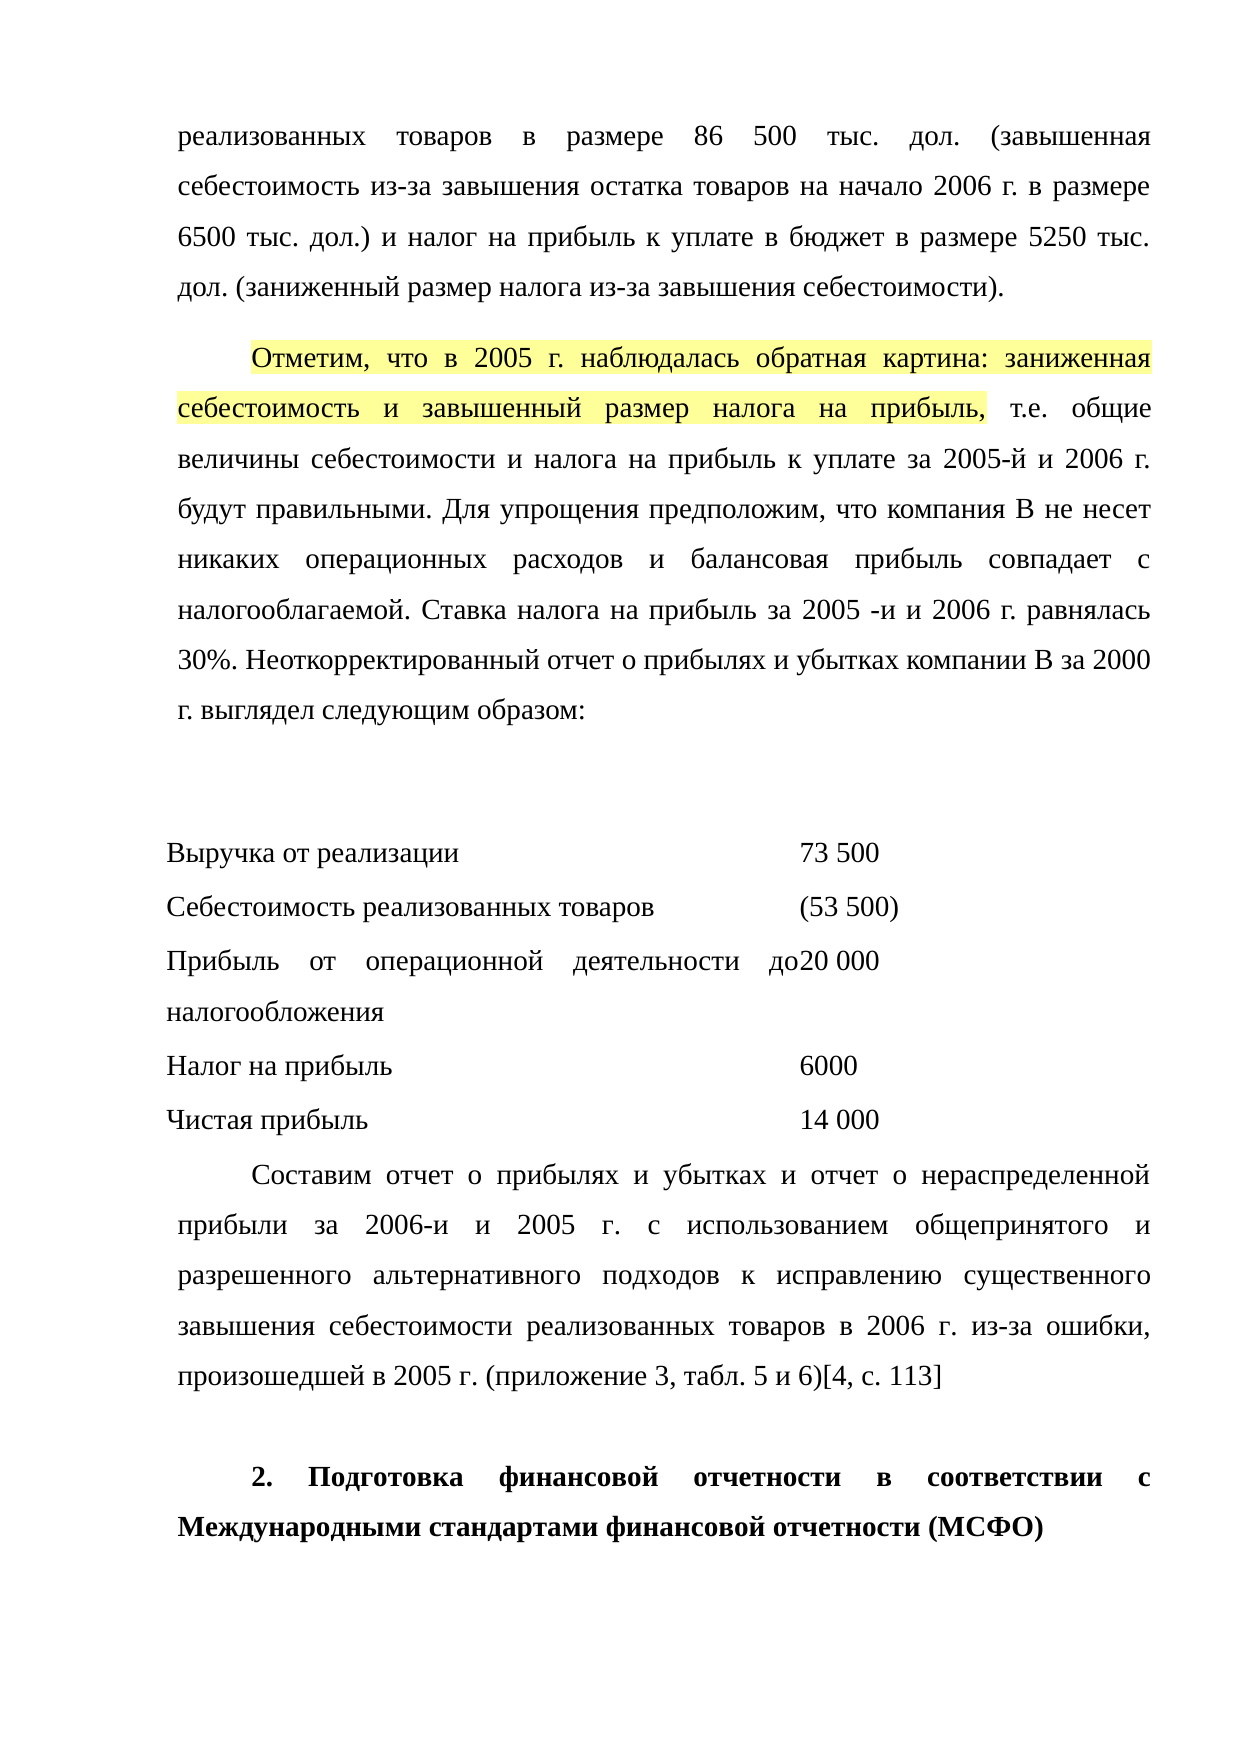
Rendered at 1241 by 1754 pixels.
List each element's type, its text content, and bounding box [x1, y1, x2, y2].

table_header Выручка от реализации [166, 835, 799, 889]
text 2. Подготовка финансовой отчетности в соответствии с Международными стандартами финансовой отчетности (МСФО) [177, 1459, 1152, 1543]
table_cell (53 500) [799, 889, 962, 943]
text реализованных товаров в размере 86 500 тыс. дол. (завышенная себестоимость из-за завышения остатка товаров на начало 2006 г. в размере 6500 тыс. дол.) и налог на прибыль к уплате в бюджет в размере 5250 тыс. дол. (заниженный размер налога из-за завышения себестоимости). [177, 118, 1152, 303]
table_cell 20 000 [799, 944, 962, 1048]
table_cell Чистая прибыль [166, 1103, 799, 1157]
table_cell 6000 [799, 1048, 962, 1102]
text Составим отчет о прибылях и убытках и отчет о нераспределенной прибыли за 2006-и и 2005 г. с использованием общепринятого и разрешенного альтернативного подходов к исправлению существенного завышения себестоимости реализованных товаров в 2006 г. из-за ошибки, произошедшей в 2005 г. (приложение 3, табл. 5 и 6)[4, с. 113] [177, 1157, 1152, 1392]
table_header 73 500 [799, 835, 962, 889]
table_cell Прибыль от операционной деятельности до налогообложения [166, 944, 799, 1048]
table_cell 14 000 [799, 1103, 962, 1157]
text Отметим, что в 2005 г. наблюдалась обратная картина: заниженная себестоимость и завышенный размер налога на прибыль, т.е. общие величины себестоимости и налога на прибыль к уплате за 2005-й и 2006 г. будут правильными. Для упрощения предположим, что компания В не несет никаких операционных расходов и балансовая прибыль совпадает с налогооблагаемой. Ставка налога на прибыль за 2005 -и и 2006 г. равнялась 30%. Неоткорректированный отчет о прибылях и убытках компании В за 2000 г. выглядел следующим образом: [177, 340, 1152, 726]
table_cell Себестоимость реализованных товаров [166, 889, 799, 943]
table_cell Налог на прибыль [166, 1048, 799, 1102]
